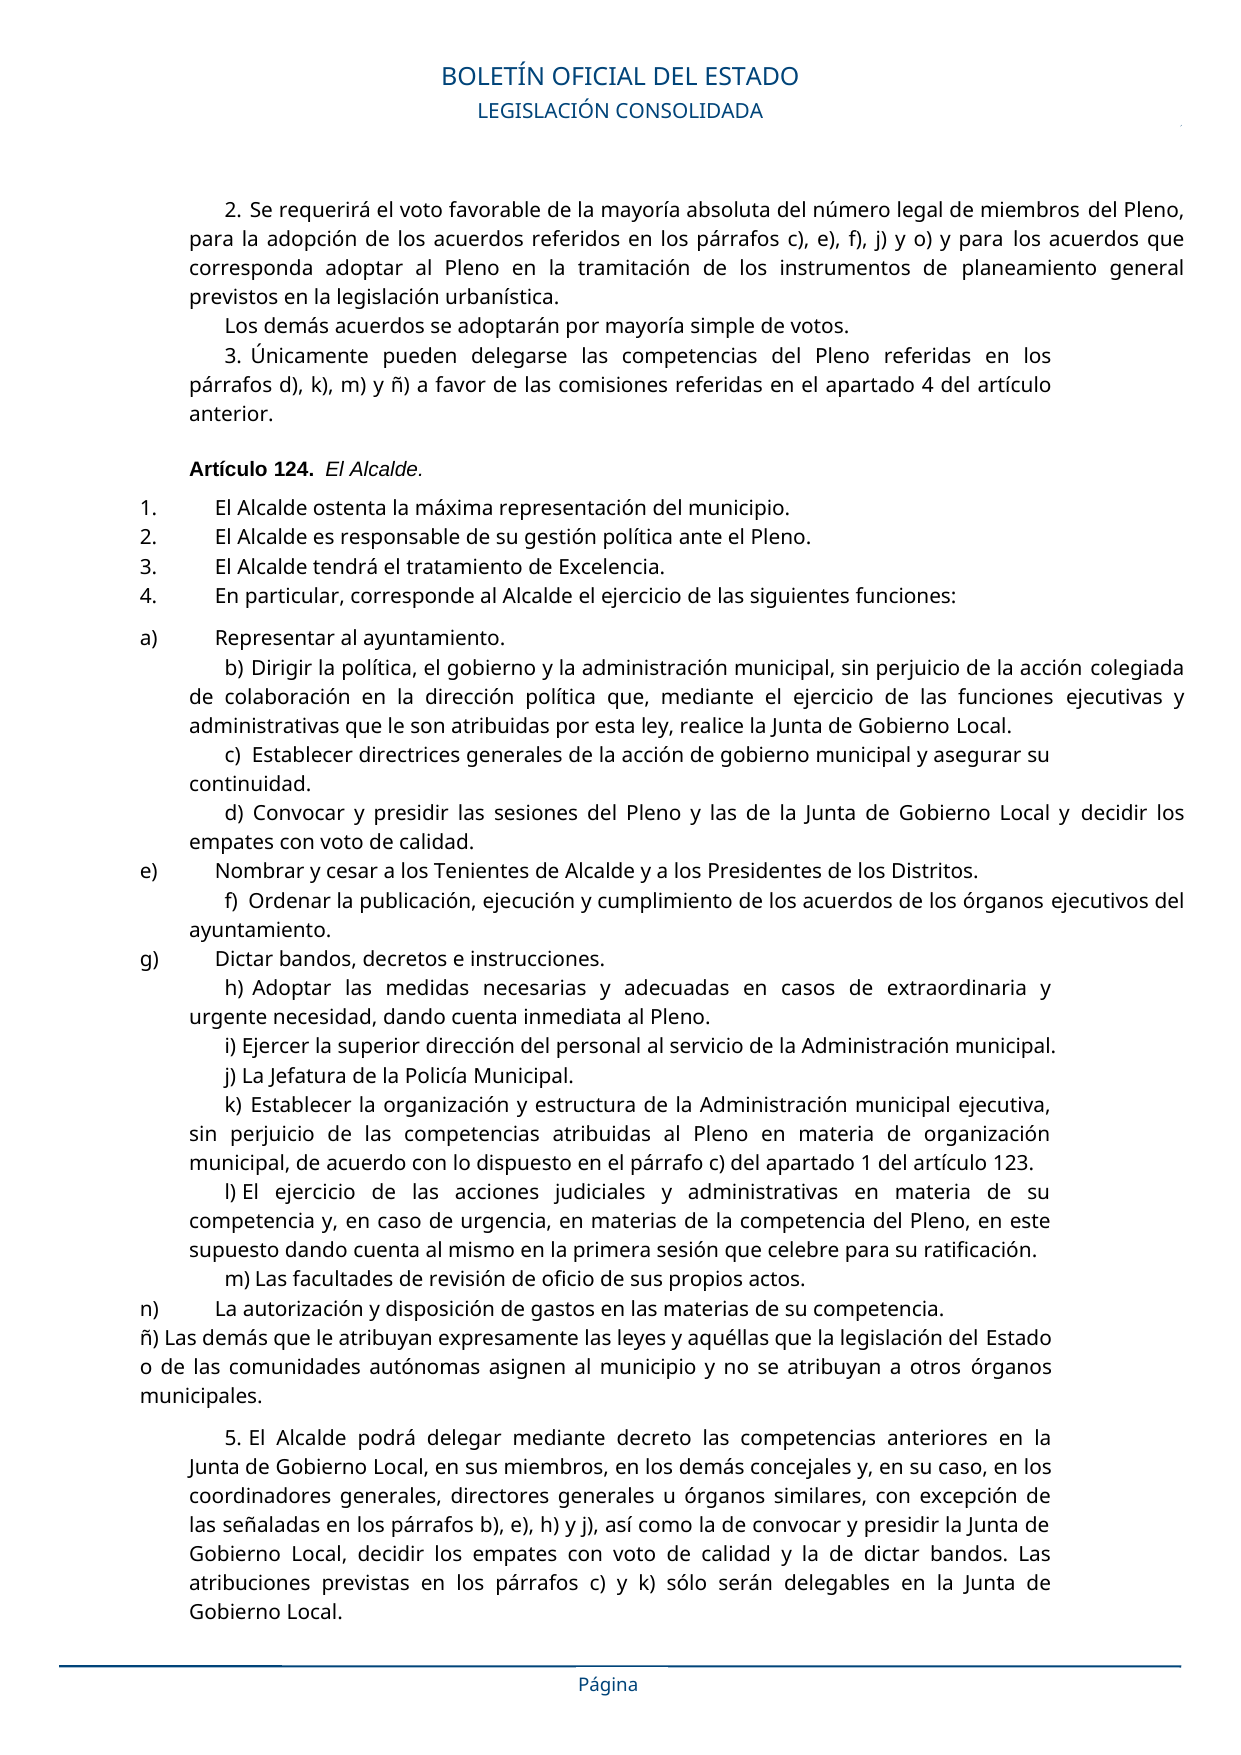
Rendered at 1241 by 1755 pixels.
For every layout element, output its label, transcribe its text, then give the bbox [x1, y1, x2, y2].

list Ordenar la publicación, ejecución y cumplimiento de los acuerdos de los órganos ejecutivos del ayuntamiento. [189, 886, 1184, 943]
list Nombrar y cesar a los Tenientes de Alcalde y a los Presidentes de los Distritos. [139, 856, 1184, 885]
list El ejercicio de las acciones judiciales y administrativas en materia de su competencia y, en caso de urgencia, en materias de la competencia del Pleno, en este supuesto dando cuenta al mismo en la primera sesión que celebre para su ratificación. [189, 1177, 1052, 1264]
list Representar al ayuntamiento. [139, 623, 1184, 652]
list En particular, corresponde al Alcalde el ejercicio de las siguientes funciones: [139, 581, 1184, 610]
list El Alcalde tendrá el tratamiento de Excelencia. [139, 552, 1184, 580]
list La autorización y disposición de gastos en las materias de su competencia. [139, 1294, 1184, 1322]
list El Alcalde ostenta la máxima representación del municipio. [139, 493, 1184, 521]
list Establecer la organización y estructura de la Administración municipal ejecutiva, sin perjuicio de las competencias atribuidas al Pleno en materia de organización municipal, de acuerdo con lo dispuesto en el párrafo c) del apartado 1 del artículo 123. [189, 1090, 1052, 1177]
text Los demás acuerdos se adoptarán por mayoría simple de votos. [224, 311, 1184, 340]
list El Alcalde es responsable de su gestión política ante el Pleno. [139, 522, 1184, 551]
list Dictar bandos, decretos e instrucciones. [139, 944, 1184, 972]
list Ejercer la superior dirección del personal al servicio de la Administración municipal. [224, 1031, 1184, 1060]
list La Jefatura de la Policía Municipal. [224, 1061, 1184, 1089]
list Establecer directrices generales de la acción de gobierno municipal y asegurar su continuidad. [189, 740, 1052, 797]
list Se requerirá el voto favorable de la mayoría absoluta del número legal de miembros del Pleno, para la adopción de los acuerdos referidos en los párrafos c), e), f), j) y o) y para los acuerdos que corresponda adoptar al Pleno en la tramitación de los instrumentos de planeamiento general previstos en la legislación urbanística. [189, 195, 1184, 311]
list El Alcalde podrá delegar mediante decreto las competencias anteriores en la Junta de Gobierno Local, en sus miembros, en los demás concejales y, en su caso, en los coordinadores generales, directores generales u órganos similares, con excepción de las señaladas en los párrafos b), e), h) y j), así como la de convocar y presidir la Junta de Gobierno Local, decidir los empates con voto de calidad y la de dictar bandos. Las atribuciones previstas en los párrafos c) y k) sólo serán delegables en la Junta de Gobierno Local. [189, 1423, 1052, 1625]
list Adoptar las medidas necesarias y adecuadas en casos de extraordinaria y urgente necesidad, dando cuenta inmediata al Pleno. [189, 973, 1052, 1031]
text Artículo 124. El Alcalde. [189, 457, 1184, 481]
list Dirigir la política, el gobierno y la administración municipal, sin perjuicio de la acción colegiada de colaboración en la dirección política que, mediante el ejercicio de las funciones ejecutivas y administrativas que le son atribuidas por esta ley, realice la Junta de Gobierno Local. [189, 653, 1184, 739]
text ñ) Las demás que le atribuyan expresamente las leyes y aquéllas que la legislación del Estado o de las comunidades autónomas asignen al municipio y no se atribuyan a otros órganos municipales. [139, 1323, 1052, 1410]
list Convocar y presidir las sesiones del Pleno y las de la Junta de Gobierno Local y decidir los empates con voto de calidad. [189, 798, 1184, 856]
list Únicamente pueden delegarse las competencias del Pleno referidas en los párrafos d), k), m) y ñ) a favor de las comisiones referidas en el apartado 4 del artículo anterior. [189, 341, 1052, 427]
list Las facultades de revisión de oficio de sus propios actos. [224, 1264, 1184, 1293]
